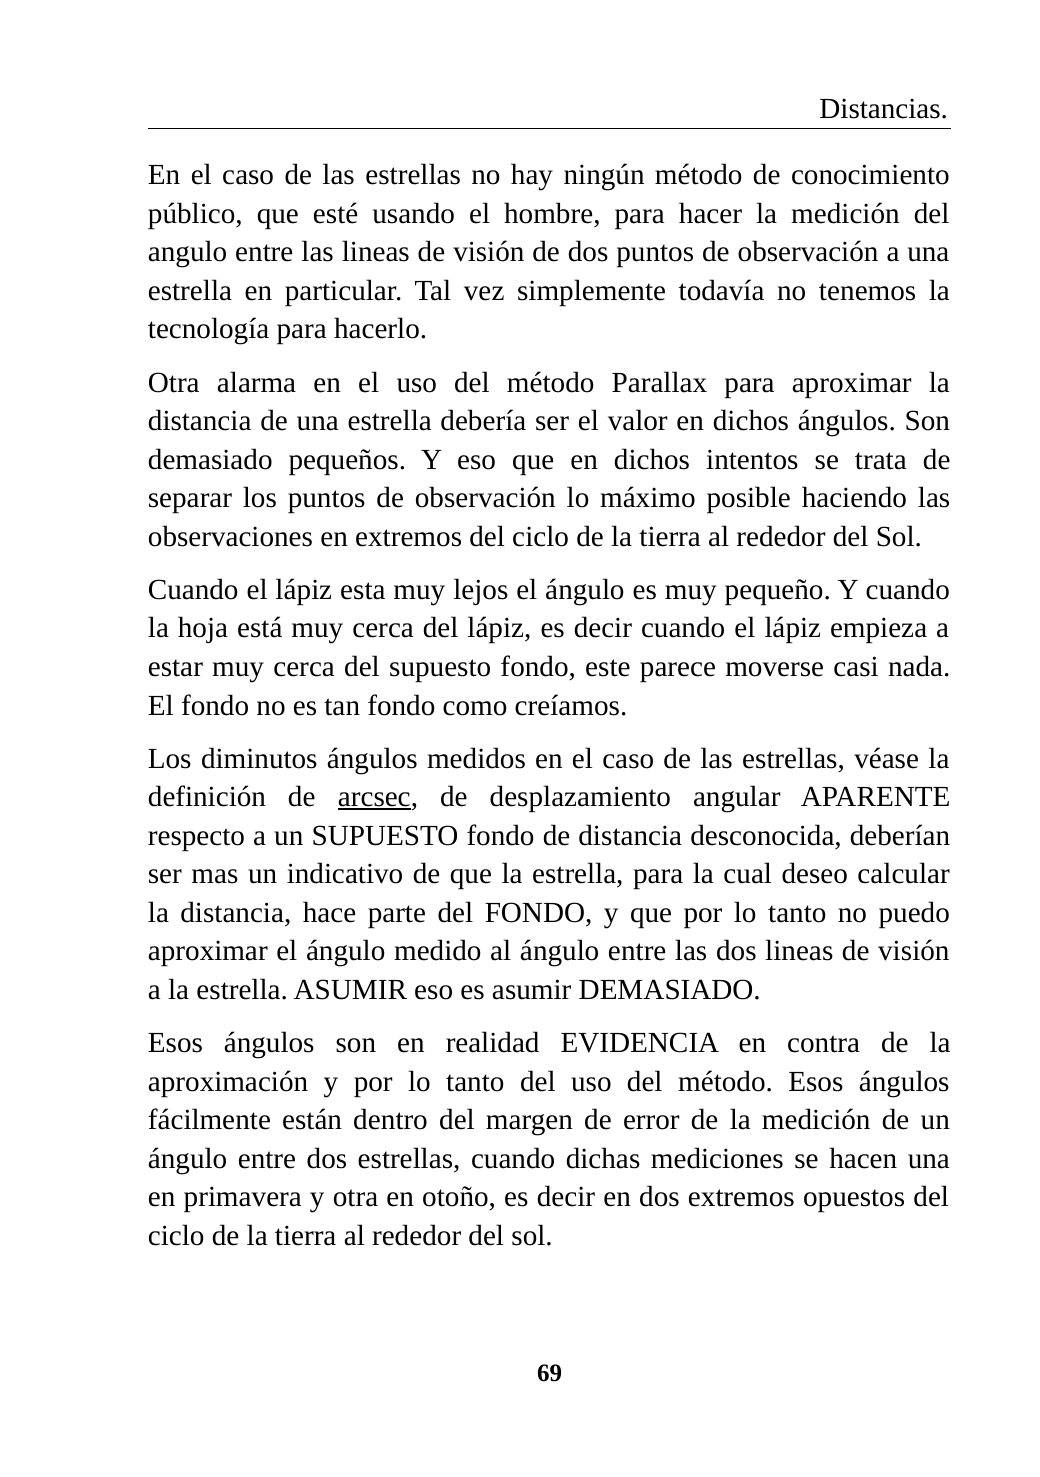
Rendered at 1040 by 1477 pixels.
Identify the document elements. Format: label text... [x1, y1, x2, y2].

text Otra alarma en el uso del método Parallax para aproximar la distancia de una estrella debería ser el valor en dichos ángulos. Son demasiado pequeños. Y eso que en dichos intentos se trata de separar los puntos de observación lo máximo posible haciendo las observaciones en extremos del ciclo de la tierra al rededor del Sol. [148, 365, 951, 552]
text Esos ángulos son en realidad EVIDENCIA en contra de la aproximación y por lo tanto del uso del método. Esos ángulos fácilmente están dentro del margen de error de la medición de un ángulo entre dos estrellas, cuando dichas mediciones se hacen una en primavera y otra en otoño, es decir en dos extremos opuestos del ciclo de la tierra al rededor del sol. [148, 1025, 951, 1251]
text Cuando el lápiz esta muy lejos el ángulo es muy pequeño. Y cuando la hoja está muy cerca del lápiz, es decir cuando el lápiz empieza a estar muy cerca del supuesto fondo, este parece moverse casi nada. El fondo no es tan fondo como creíamos. [148, 572, 951, 721]
text Los diminutos ángulos medidos en el caso de las estrellas, véase la definición de arcsec, de desplazamiento angular APARENTE respecto a un SUPUESTO fondo de distancia desconocida, deberían ser mas un indicativo de que la estrella, para la cual deseo calcular la distancia, hace parte del FONDO, y que por lo tanto no puedo aproximar el ángulo medido al ángulo entre las dos lineas de visión a la estrella. ASUMIR eso es asumir DEMASIADO. [148, 741, 951, 1006]
text En el caso de las estrellas no hay ningún método de conocimiento público, que esté usando el hombre, para hacer la medición del angulo entre las lineas de visión de dos puntos de observación a una estrella en particular. Tal vez simplemente todavía no tenemos la tecnología para hacerlo. [148, 157, 951, 345]
